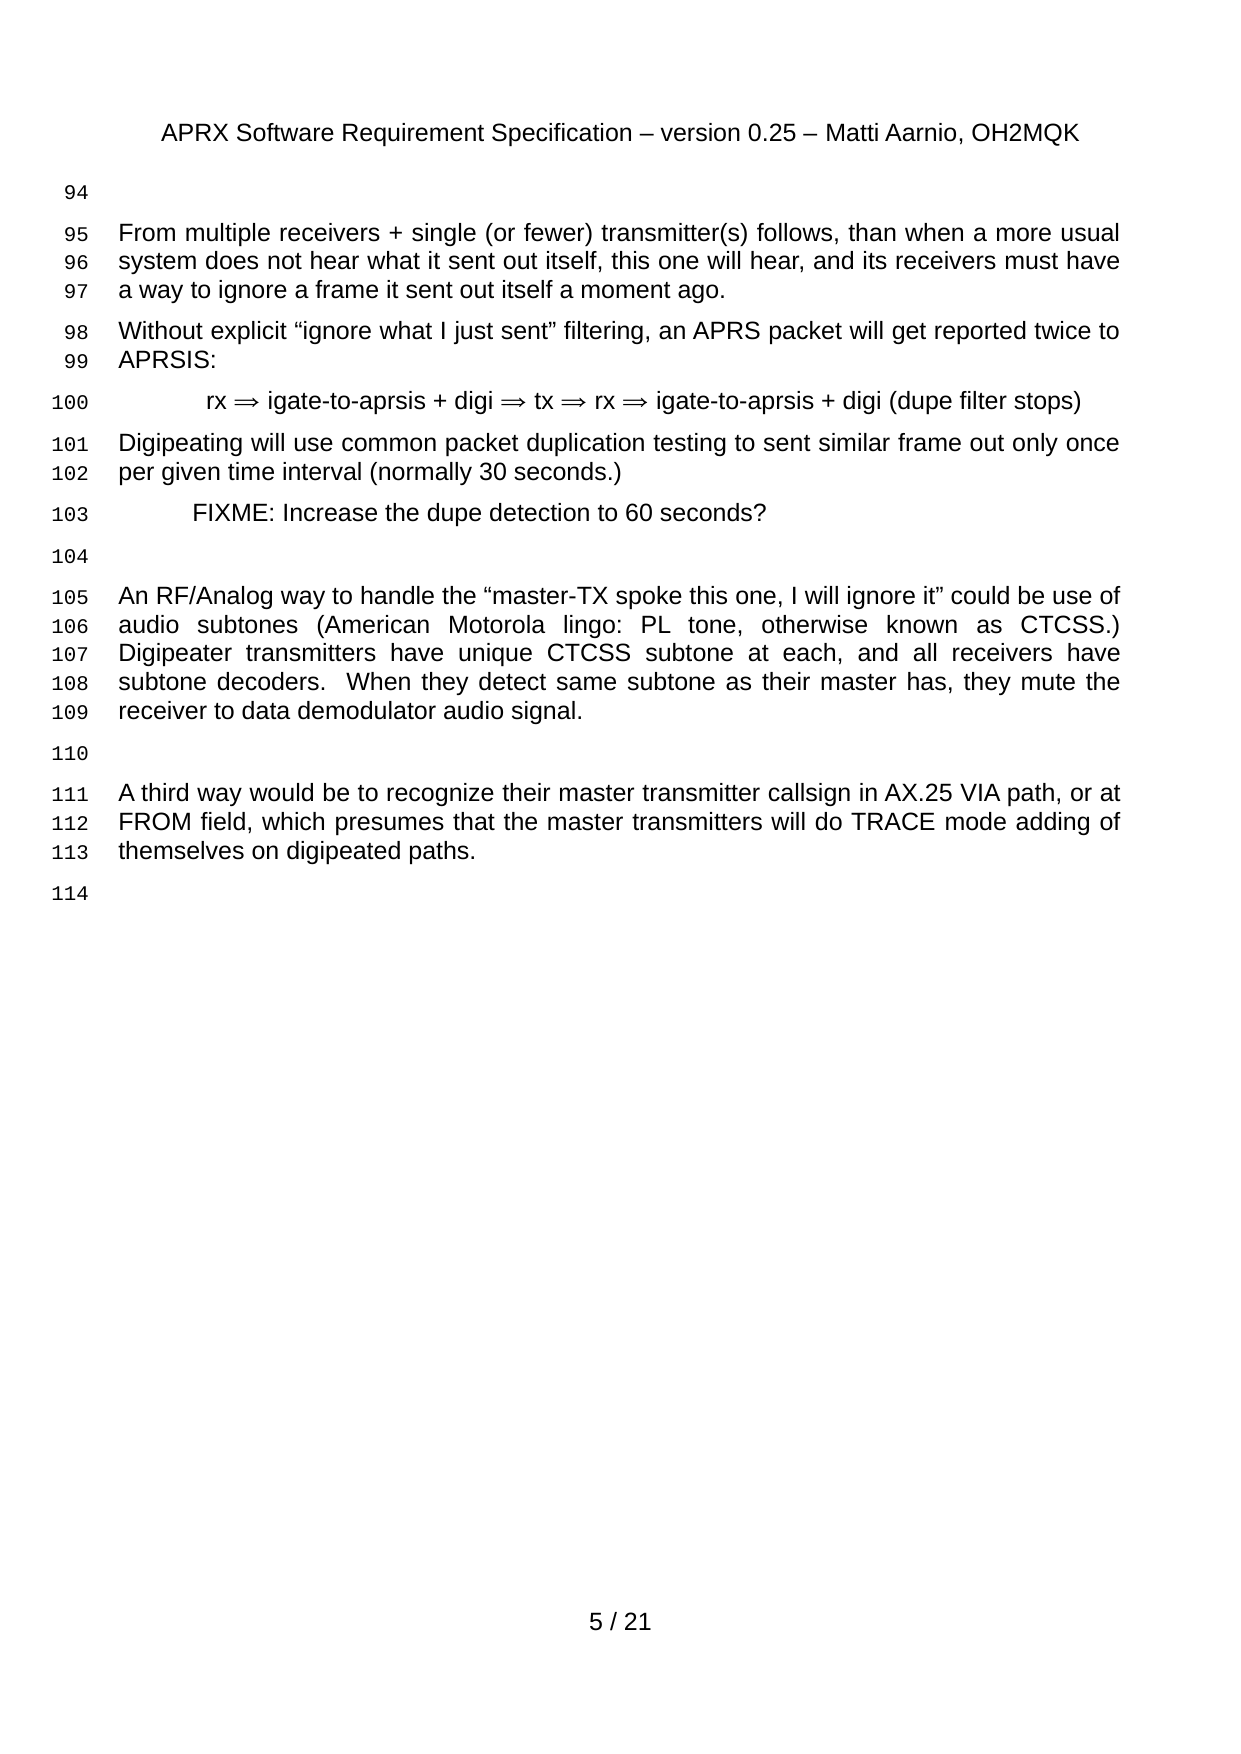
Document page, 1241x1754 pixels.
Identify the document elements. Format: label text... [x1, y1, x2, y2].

text FIXME: Increase the dupe detection to 60 seconds? [192, 498, 1122, 527]
text From multiple receivers + single (or fewer) transmitter(s) follows, than when a more usual system does not hear what it sent out itself, this one will hear, and its receivers must have a way to ignore a frame it sent out itself a moment ago. [118, 218, 1122, 304]
text Digipeating will use common packet duplication testing to sent similar frame out only once per given time interval (normally 30 seconds.) [118, 428, 1122, 486]
text A third way would be to recognize their master transmitter callsign in AX.25 VIA path, or at FROM field, which presumes that the master transmitters will do TRACE mode adding of themselves on digipeated paths. [118, 778, 1122, 865]
text Without explicit “ignore what I just sent” filtering, an APRS packet will get reported twice to APRSIS: [118, 316, 1122, 374]
text rx ⇒ igate-to-aprsis + digi ⇒ tx ⇒ rx ⇒ igate-to-aprsis + digi (dupe filter stops) [118, 386, 1122, 416]
text An RF/Analog way to handle the “master-TX spoke this one, I will ignore it” could be use of audio subtones (American Motorola lingo: PL tone, otherwise known as CTCSS.) Digipeater transmitters have unique CTCSS subtone at each, and all receivers have subtone decoders. When they detect same subtone as their master has, they mute the receiver to data demodulator audio signal. [118, 581, 1122, 725]
